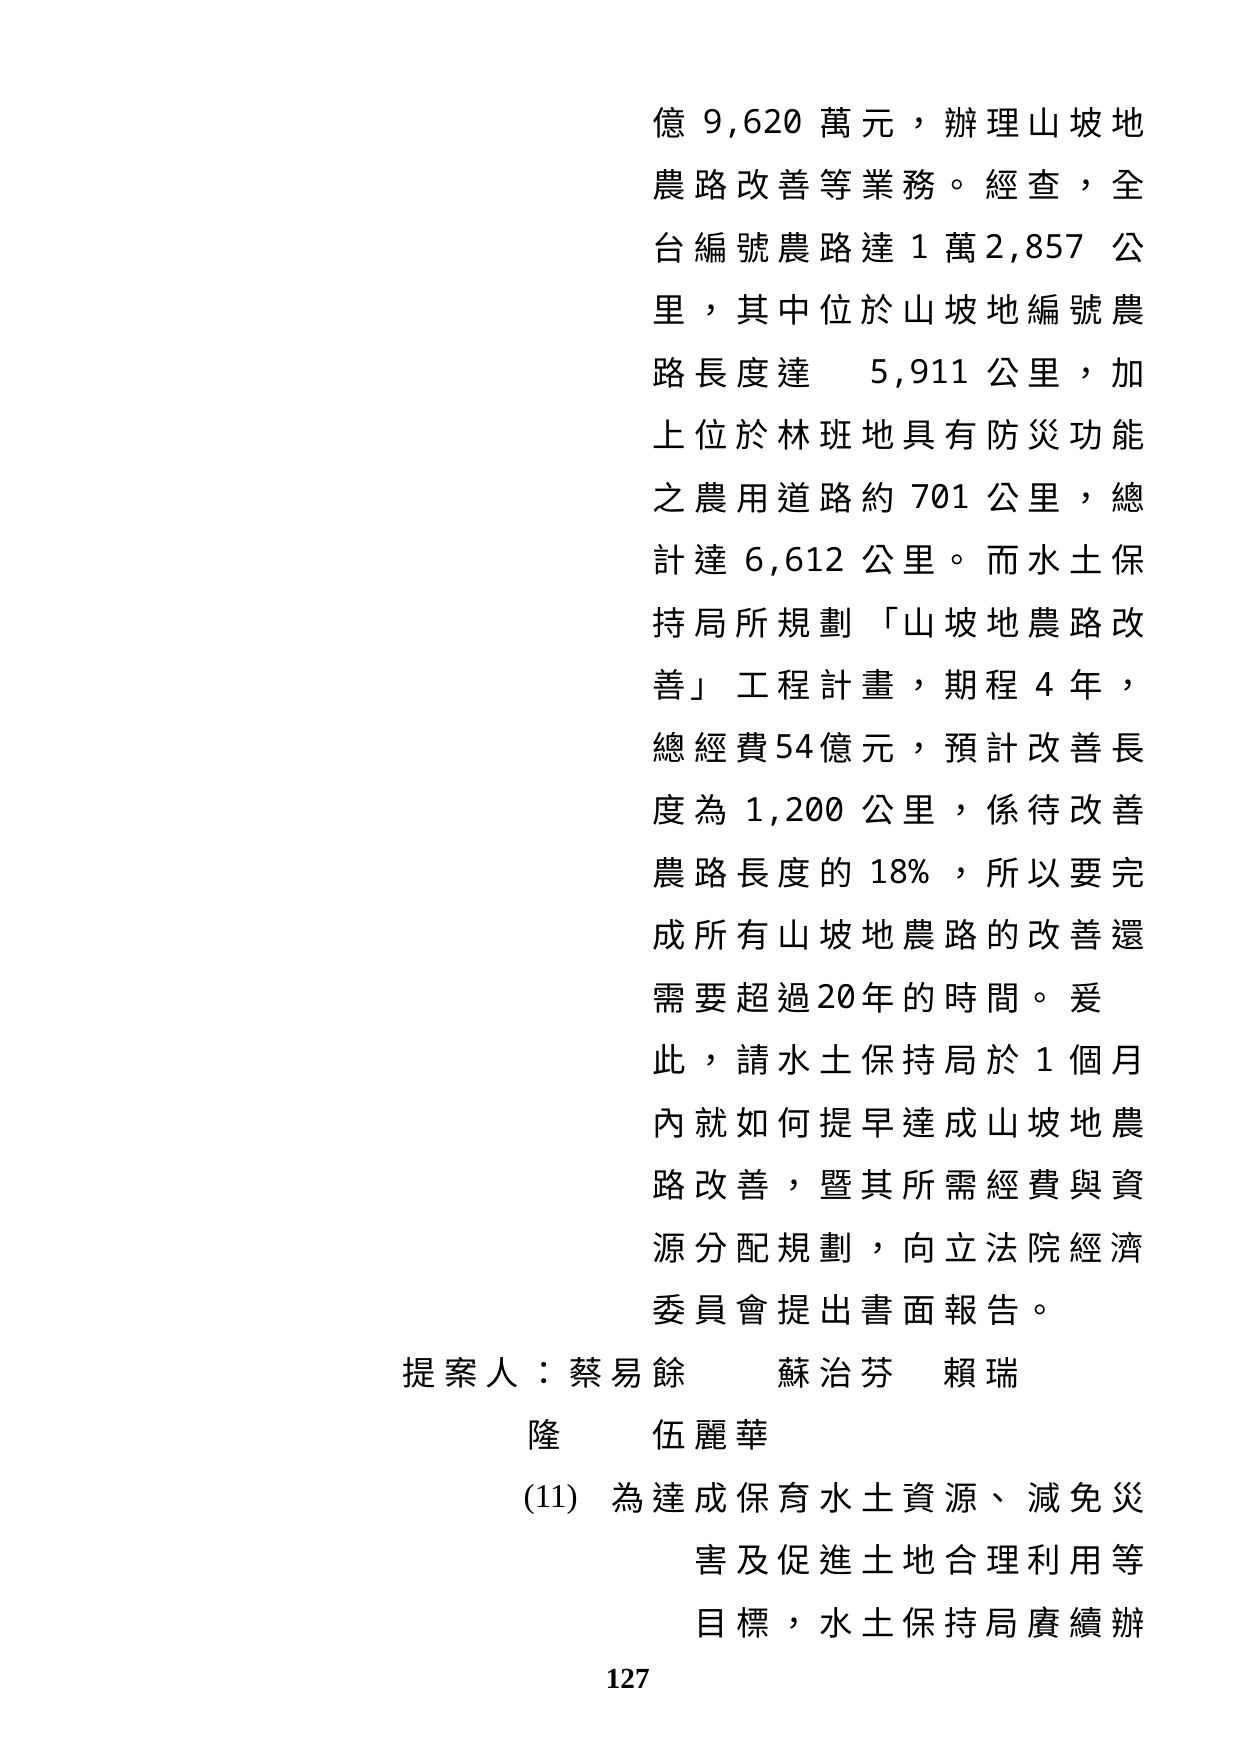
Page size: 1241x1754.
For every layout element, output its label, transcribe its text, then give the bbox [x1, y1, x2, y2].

list 為達成保育水土資源、減免災害及促進土地合理利用等目標，水土保持局賡續辦 [491, 1454, 1148, 1641]
text 提案人：蔡易餘 蘇治芬 賴瑞隆 伍麗華 [384, 1329, 1044, 1454]
list 億9,620萬元，辦理山坡地農路改善等業務。經查，全台編號農路達1萬2,857 公里，其中位於山坡地編號農路長度達 5,911公里，加上位於林班地具有防災功能之農用道路約701公里，總計達6,612公里。而水土保持局所規劃「山坡地農路改善」工程計畫，期程4年，總經費54億元，預計改善長度為1,200公里，係待改善農路長度的18%，所以要完成所有山坡地農路的改善還需要超過20年的時間。爰此，請水土保持局於1個月內就如何提早達成山坡地農路改善，暨其所需經費與資源分配規劃，向立法院經濟委員會提出書面報告。 [491, 79, 1148, 1329]
